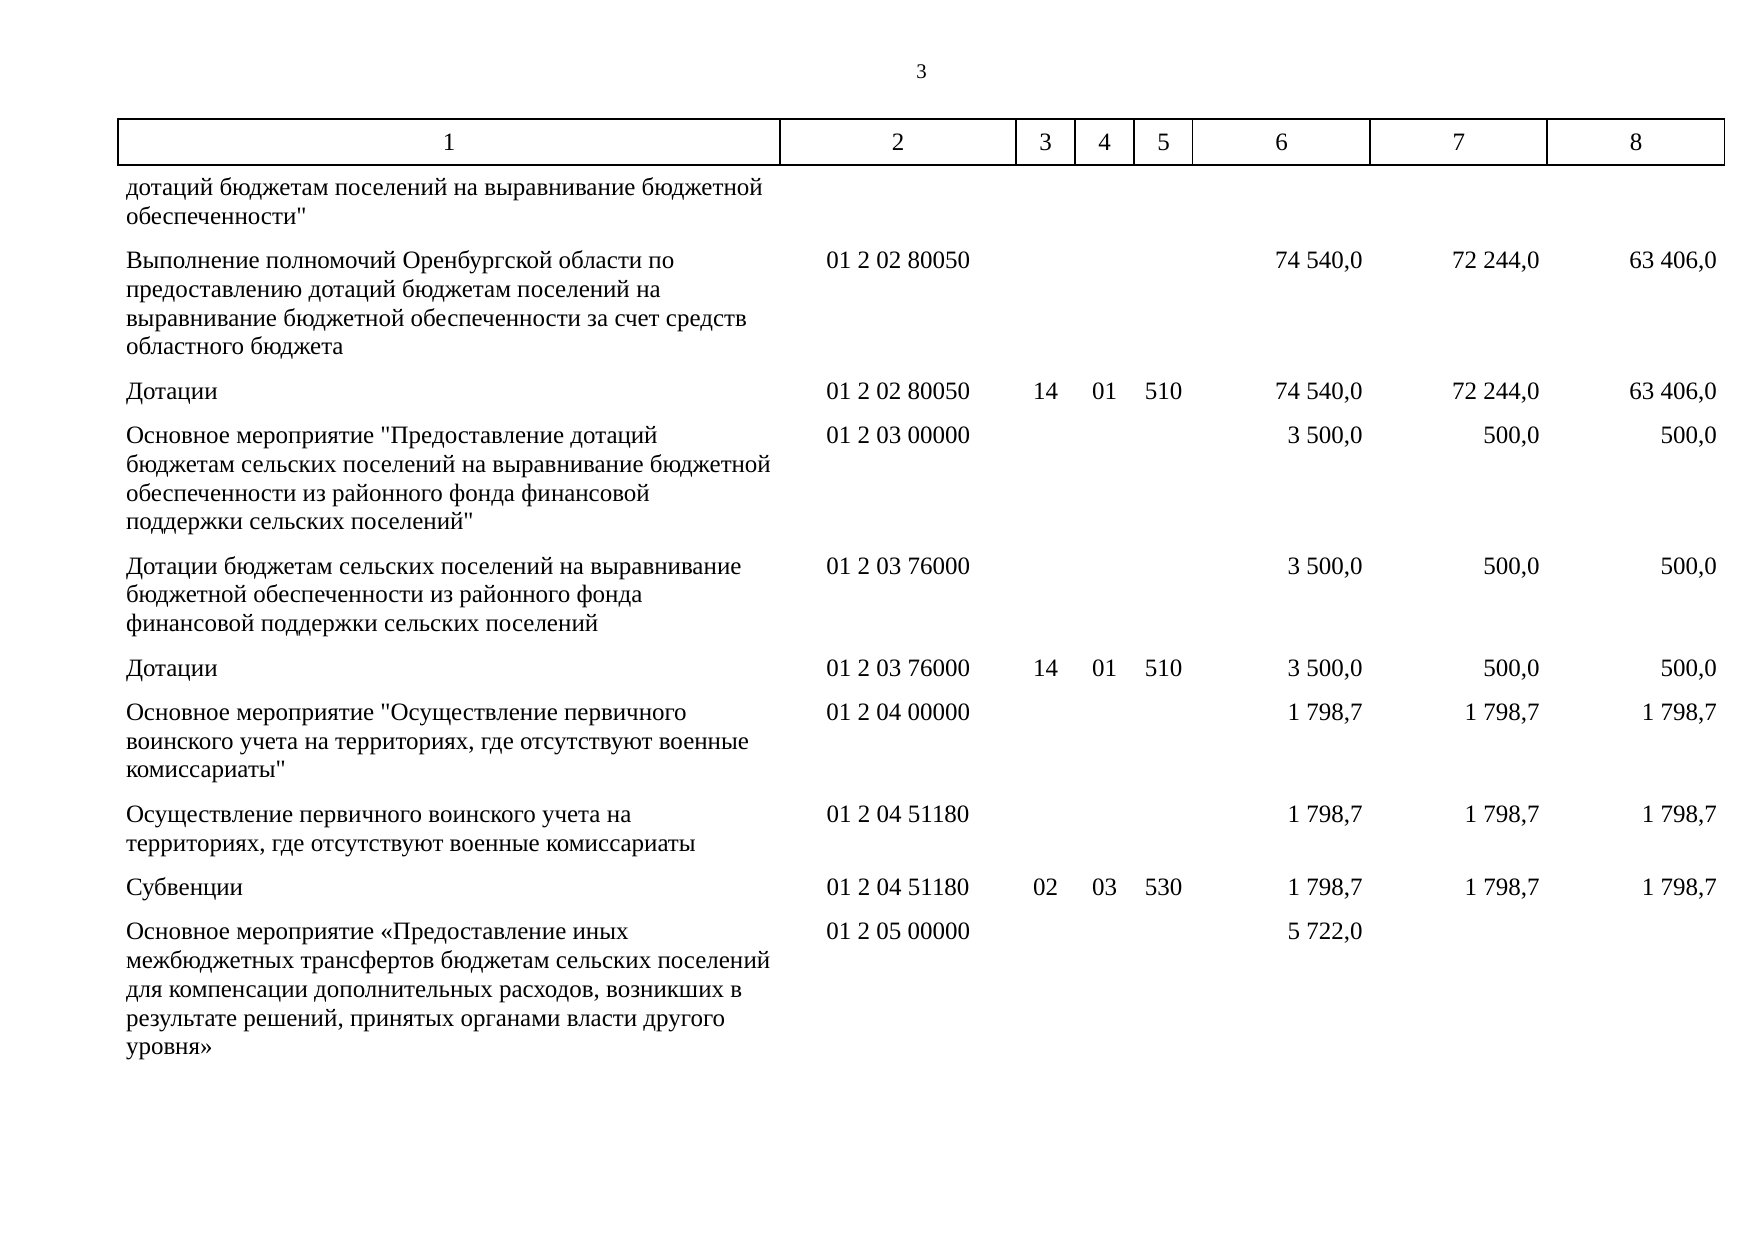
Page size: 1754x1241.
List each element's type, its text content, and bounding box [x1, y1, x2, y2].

table_cell [1193, 166, 1370, 237]
table_cell [780, 166, 1016, 237]
table_cell Субвенции [118, 864, 780, 908]
table_cell 74 540,0 [1193, 368, 1370, 412]
table_cell 1 798,7 [1547, 864, 1724, 908]
table_cell [1134, 412, 1193, 543]
table_cell 500,0 [1547, 543, 1724, 645]
table_header 7 [1378, 128, 1539, 156]
table_cell 14 [1016, 645, 1075, 689]
table_cell 72 244,0 [1370, 368, 1547, 412]
table_cell 1 798,7 [1547, 689, 1724, 791]
table_header 1 [126, 128, 772, 156]
table_cell [1075, 909, 1134, 1068]
table_cell Основное мероприятие "Осуществление первичного воинского учета на территориях, где отсутствуют военные комиссариаты" [118, 689, 780, 791]
table_cell 500,0 [1370, 543, 1547, 645]
table_cell [1016, 237, 1075, 368]
table_cell 5 722,0 [1193, 909, 1370, 1068]
table_header 4 [1083, 128, 1126, 156]
table_cell 1 798,7 [1370, 689, 1547, 791]
table_cell [1075, 791, 1134, 864]
table_cell 14 [1016, 368, 1075, 412]
table_header 3 [1024, 128, 1067, 156]
table_cell 1 798,7 [1370, 791, 1547, 864]
table_cell [1370, 909, 1547, 1068]
table_cell [1016, 412, 1075, 543]
table_cell 03 [1075, 864, 1134, 908]
table_cell Выполнение полномочий Оренбургской области по предоставлению дотаций бюджетам поселений на выравнивание бюджетной обеспеченности за счет средств областного бюджета [118, 237, 780, 368]
table_cell дотаций бюджетам поселений на выравнивание бюджетной обеспеченности" [118, 166, 780, 237]
table_cell [1134, 909, 1193, 1068]
table_cell [1016, 909, 1075, 1068]
table_cell 1 798,7 [1370, 864, 1547, 908]
table_cell Дотации [118, 645, 780, 689]
table_cell [1134, 237, 1193, 368]
table_cell 72 244,0 [1370, 237, 1547, 368]
table_cell [1134, 543, 1193, 645]
table_cell [1016, 166, 1075, 237]
table_cell [1075, 412, 1134, 543]
table_header [1548, 120, 1724, 164]
table_cell [1134, 166, 1193, 237]
table_header [1076, 120, 1133, 164]
table_cell [1370, 166, 1547, 237]
table_cell 530 [1134, 864, 1193, 908]
table_header [1017, 120, 1074, 164]
table_cell Дотации [118, 368, 780, 412]
table_cell [1547, 166, 1724, 237]
table_cell 01 2 04 51180 [780, 791, 1016, 864]
table_cell 1 798,7 [1193, 689, 1370, 791]
table_cell Дотации бюджетам сельских поселений на выравнивание бюджетной обеспеченности из районного фонда финансовой поддержки сельских поселений [118, 543, 780, 645]
table_cell [1547, 909, 1724, 1068]
table_header [1135, 120, 1192, 164]
table_cell 01 2 02 80050 [780, 237, 1016, 368]
table_header [1193, 120, 1369, 164]
table_cell 500,0 [1547, 412, 1724, 543]
table_header 5 [1142, 128, 1185, 156]
table_header [119, 120, 779, 164]
table_header [1371, 120, 1546, 164]
table_header 2 [788, 128, 1008, 156]
table_cell [1016, 791, 1075, 864]
table_cell 500,0 [1547, 645, 1724, 689]
table_cell [1075, 237, 1134, 368]
table_cell Осуществление первичного воинского учета на территориях, где отсутствуют военные комиссариаты [118, 791, 780, 864]
table_cell 02 [1016, 864, 1075, 908]
table_cell 3 500,0 [1193, 543, 1370, 645]
table_cell [1016, 543, 1075, 645]
table_cell 510 [1134, 645, 1193, 689]
table_cell 01 [1075, 368, 1134, 412]
table_cell 63 406,0 [1547, 237, 1724, 368]
table_cell 63 406,0 [1547, 368, 1724, 412]
table_cell 01 2 03 00000 [780, 412, 1016, 543]
table_cell 3 500,0 [1193, 645, 1370, 689]
table_cell 01 2 05 00000 [780, 909, 1016, 1068]
table_cell 01 [1075, 645, 1134, 689]
table_cell [1075, 543, 1134, 645]
table_cell 1 798,7 [1193, 791, 1370, 864]
table_cell Основное мероприятие "Предоставление дотаций бюджетам сельских поселений на выравнивание бюджетной обеспеченности из районного фонда финансовой поддержки сельских поселений" [118, 412, 780, 543]
table_cell 74 540,0 [1193, 237, 1370, 368]
table_cell Основное мероприятие «Предоставление иных межбюджетных трансфертов бюджетам сельских поселений для компенсации дополнительных расходов, возникших в результате решений, принятых органами власти другого уровня» [118, 909, 780, 1068]
table_cell [1134, 689, 1193, 791]
table_cell 01 2 02 80050 [780, 368, 1016, 412]
table_cell [1016, 689, 1075, 791]
table_cell 01 2 04 51180 [780, 864, 1016, 908]
table_cell [1075, 166, 1134, 237]
table_cell 1 798,7 [1193, 864, 1370, 908]
table_cell 01 2 04 00000 [780, 689, 1016, 791]
table_header 6 [1201, 128, 1362, 156]
table_cell 1 798,7 [1547, 791, 1724, 864]
table_header 8 [1555, 128, 1716, 156]
table_cell 500,0 [1370, 645, 1547, 689]
table_cell [1075, 689, 1134, 791]
table_cell 01 2 03 76000 [780, 543, 1016, 645]
table_cell 01 2 03 76000 [780, 645, 1016, 689]
table_cell [1134, 791, 1193, 864]
table_cell 500,0 [1370, 412, 1547, 543]
table_cell 510 [1134, 368, 1193, 412]
table_cell 3 500,0 [1193, 412, 1370, 543]
table_header [781, 120, 1015, 164]
